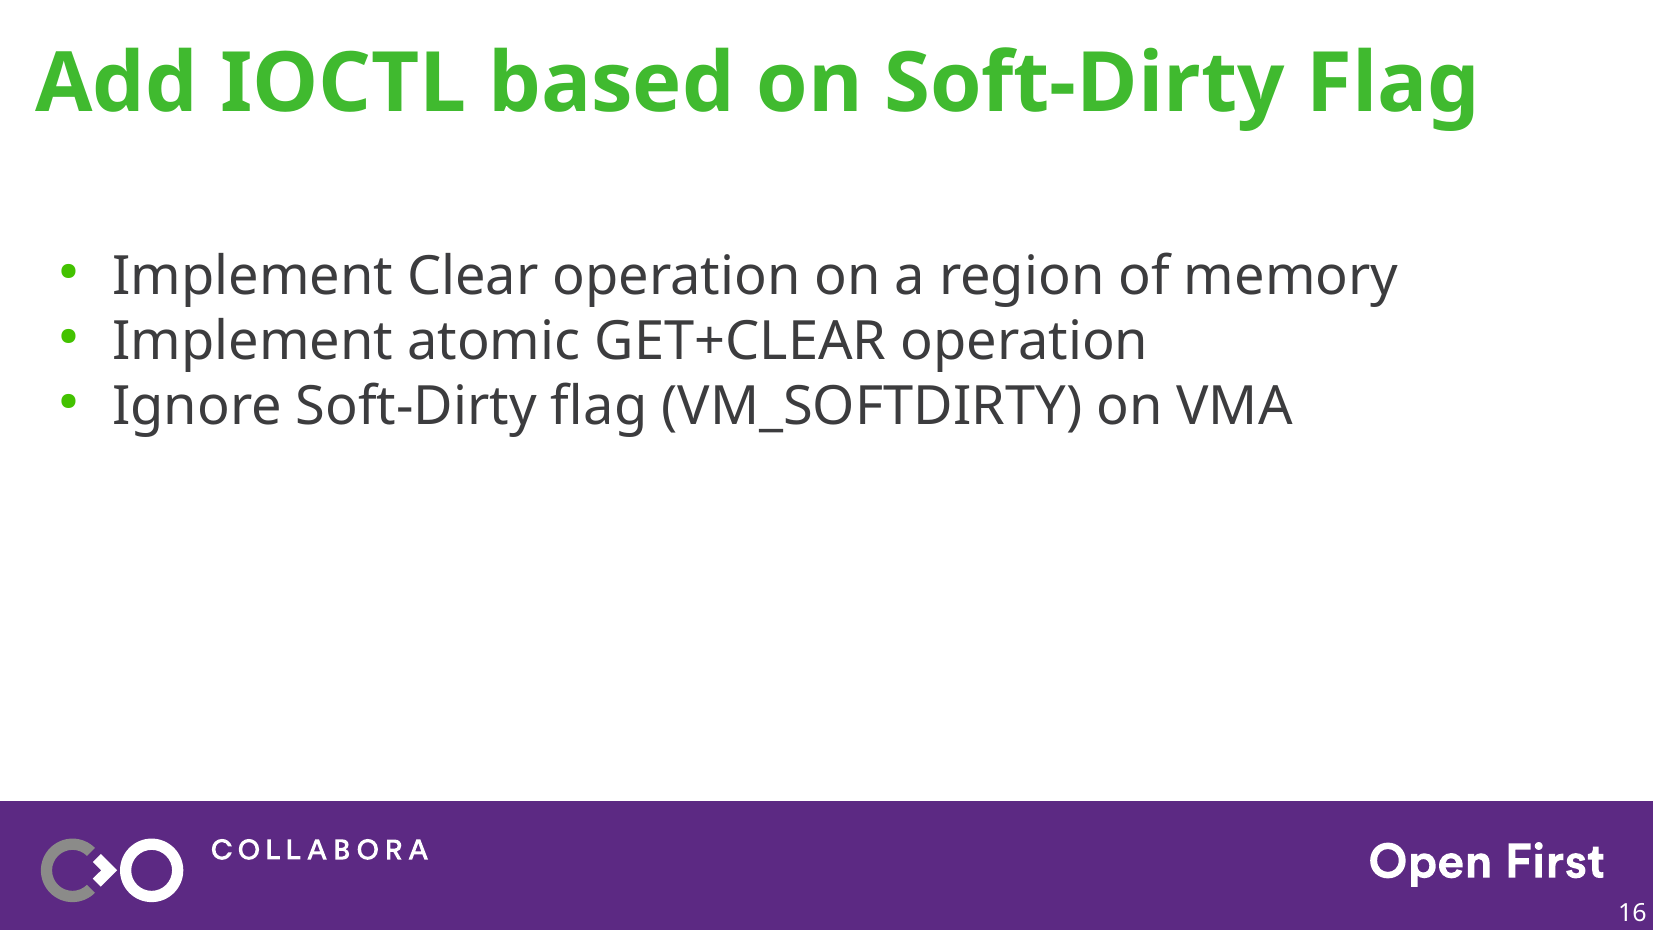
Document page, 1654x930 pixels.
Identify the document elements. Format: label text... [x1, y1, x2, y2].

list Implement Clear operation on a region of memory Implement atomic GET+CLEAR operation Ignore Soft-Dirty flag (VM_SOFTDIRTY) on VMA [41, 240, 1613, 804]
title Add IOCTL based on Soft-Dirty Flag [35, 28, 1608, 192]
